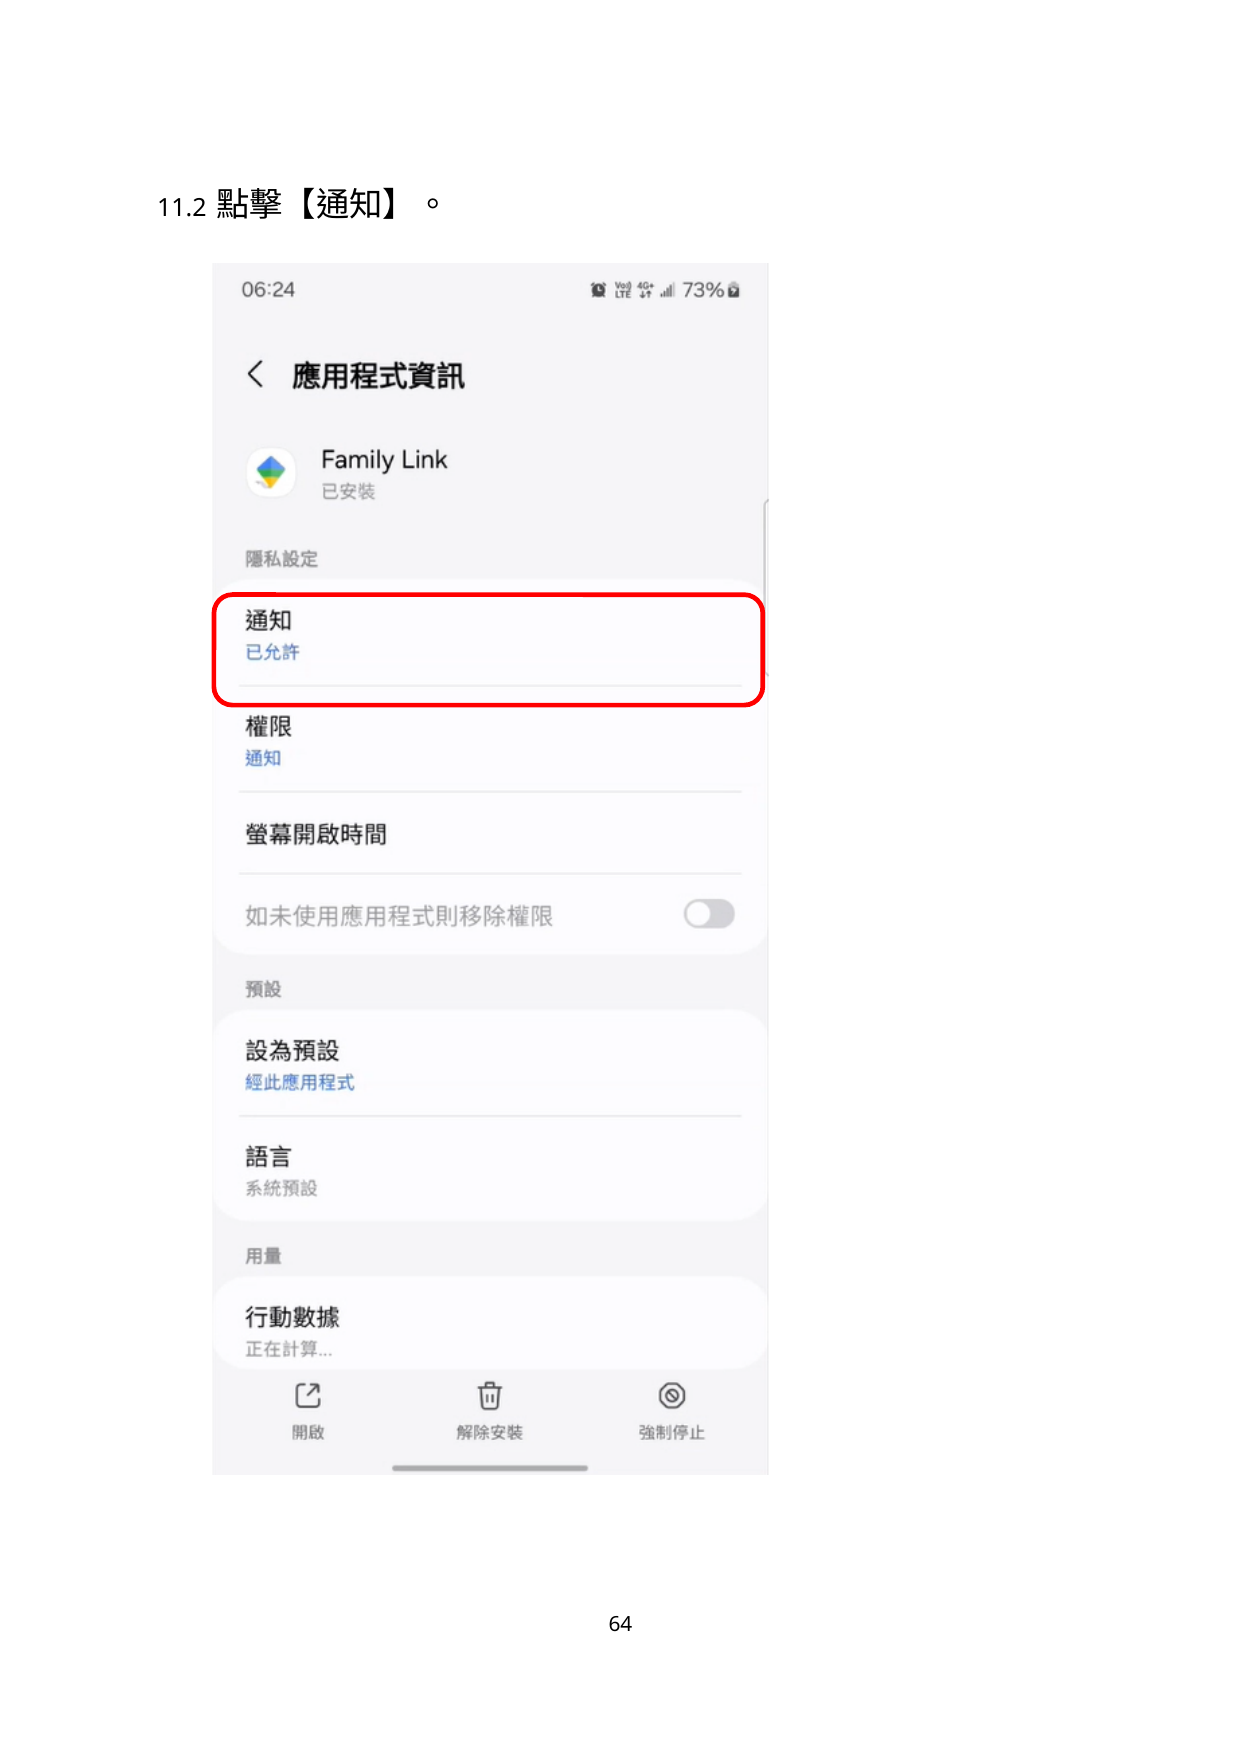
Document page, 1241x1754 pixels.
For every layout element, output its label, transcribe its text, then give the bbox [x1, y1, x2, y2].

list 點擊【通知】。 [157, 164, 1128, 239]
picture [212, 263, 770, 1475]
picture [217, 597, 760, 702]
